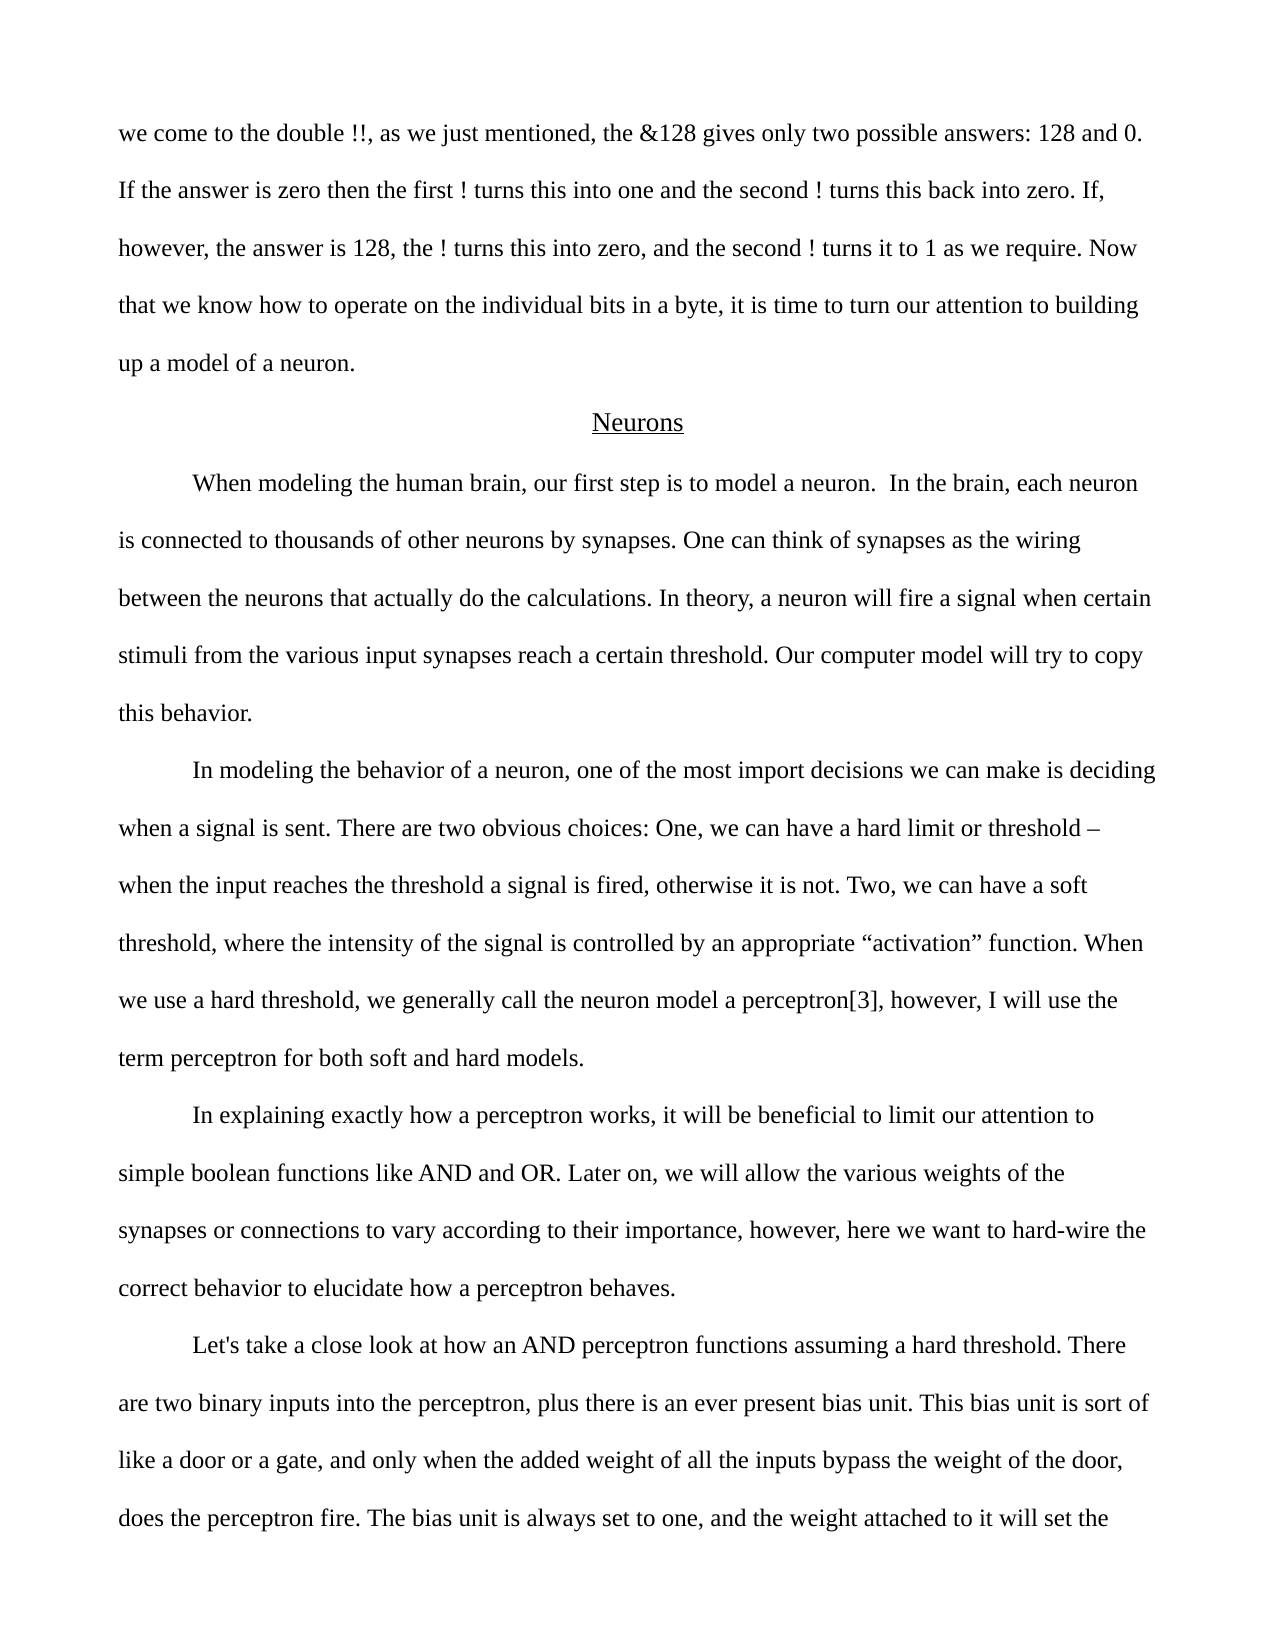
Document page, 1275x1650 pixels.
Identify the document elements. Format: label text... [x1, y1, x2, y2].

text we come to the double !!, as we just mentioned, the &128 gives only two possible answers: 128 and 0. If the answer is zero then the first ! turns this into one and the second ! turns this back into zero. If, however, the answer is 128, the ! turns this into zero, and the second ! turns it to 1 as we require. Now that we know how to operate on the individual bits in a byte, it is time to turn our attention to building up a model of a neuron. [118, 118, 1157, 377]
text When modeling the human brain, our first step is to model a neuron. In the brain, each neuron is connected to thousands of other neurons by synapses. One can think of synapses as the wiring between the neurons that actually do the calculations. In theory, a neuron will fire a signal when certain stimuli from the various input synapses reach a certain threshold. Our computer model will try to copy this behavior. [118, 468, 1157, 727]
text Neurons [118, 406, 1157, 437]
text In modeling the behavior of a neuron, one of the most import decisions we can make is deciding when a signal is sent. There are two obvious choices: One, we can have a hard limit or threshold – when the input reaches the threshold a signal is fired, otherwise it is not. Two, we can have a soft threshold, where the intensity of the signal is controlled by an appropriate “activation” function. When we use a hard threshold, we generally call the neuron model a perceptron[3], however, I will use the term perceptron for both soft and hard models. [118, 755, 1157, 1072]
text In explaining exactly how a perceptron works, it will be beneficial to limit our attention to simple boolean functions like AND and OR. Later on, we will allow the various weights of the synapses or connections to vary according to their importance, however, here we want to hard-wire the correct behavior to elucidate how a perceptron behaves. [118, 1100, 1157, 1302]
text Let's take a close look at how an AND perceptron functions assuming a hard threshold. There are two binary inputs into the perceptron, plus there is an ever present bias unit. This bias unit is sort of like a door or a gate, and only when the added weight of all the inputs bypass the weight of the door, does the perceptron fire. The bias unit is always set to one, and the weight attached to it will set the [118, 1330, 1157, 1532]
